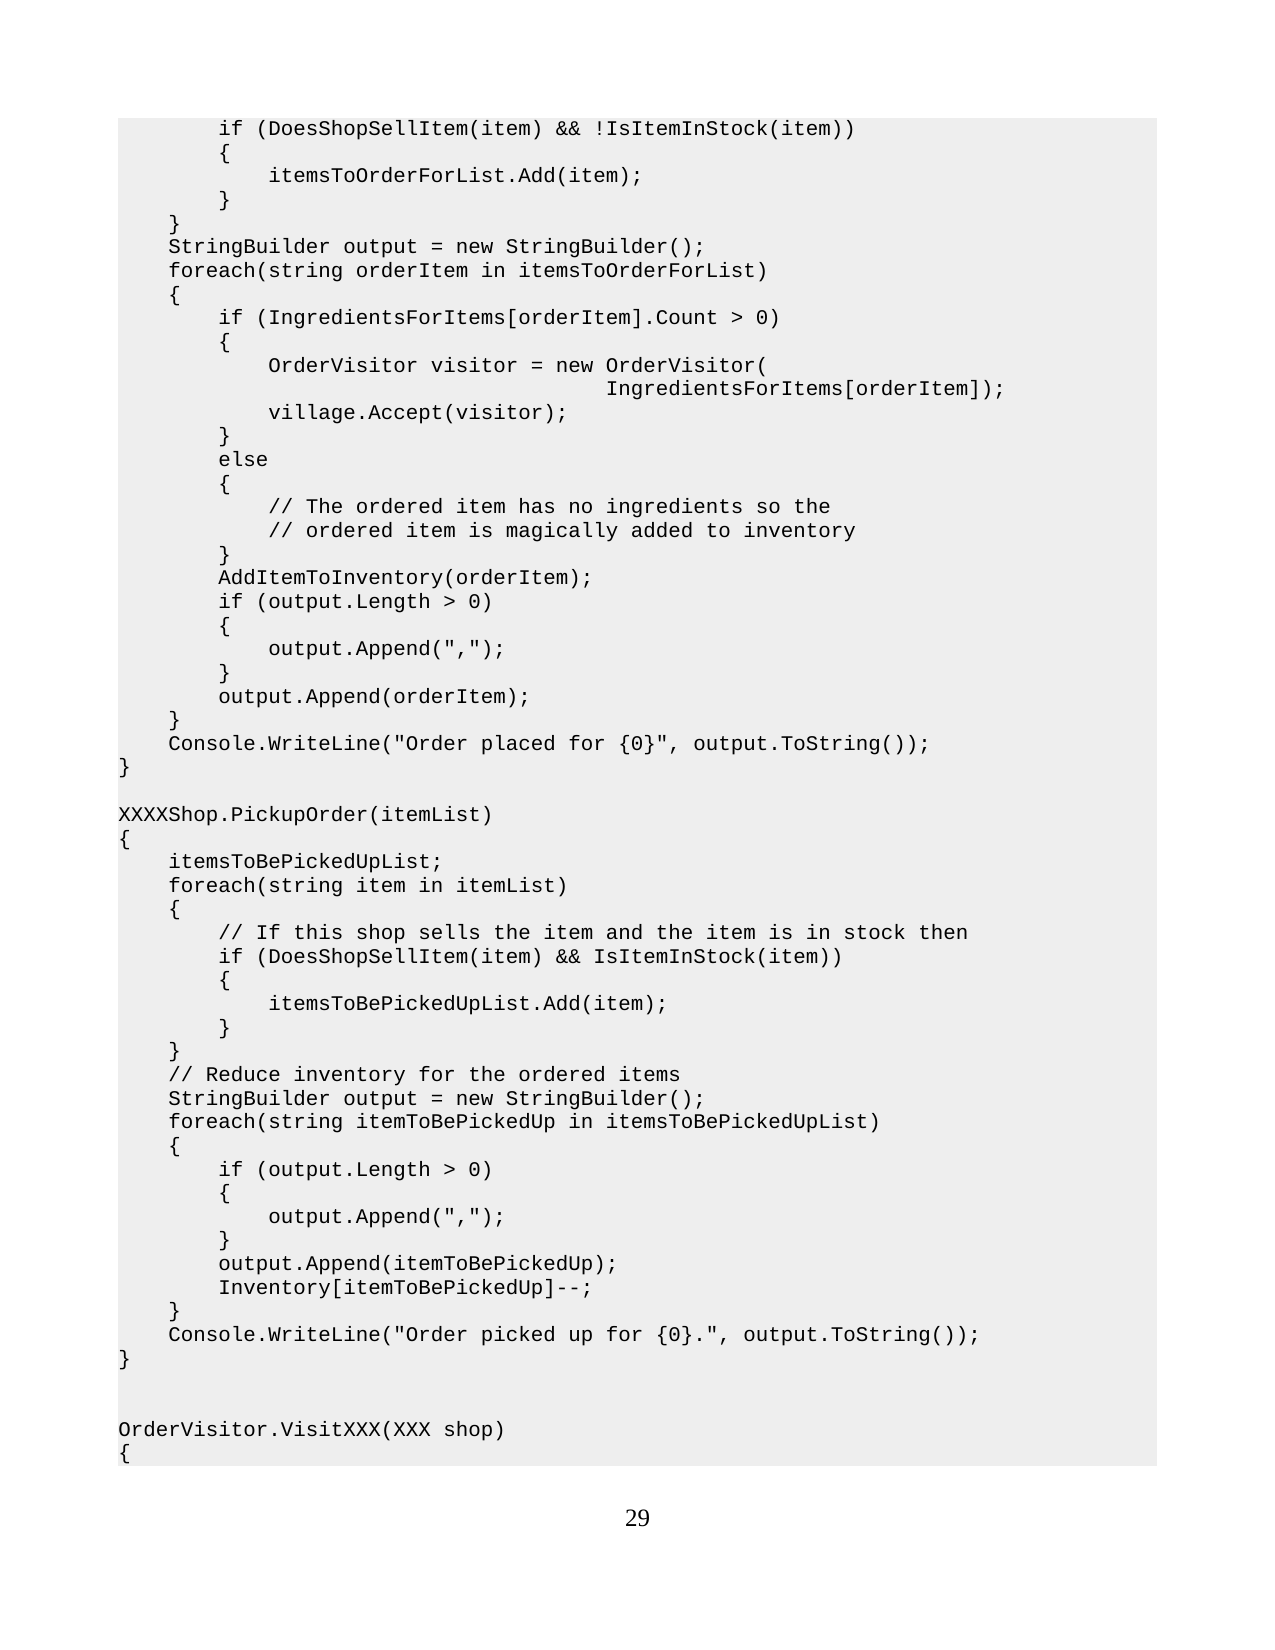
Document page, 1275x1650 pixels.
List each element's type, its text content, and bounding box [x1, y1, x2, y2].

text } [118, 757, 1157, 780]
text itemsToBePickedUpList.Add(item); [118, 993, 1157, 1017]
text { [118, 969, 1157, 993]
text } [118, 213, 1157, 236]
text Inventory[itemToBePickedUp]--; [118, 1277, 1157, 1300]
text { [118, 898, 1157, 922]
text // ordered item is magically added to inventory [118, 520, 1157, 544]
text { [118, 284, 1157, 307]
text OrderVisitor.VisitXXX(XXX shop) [118, 1419, 1157, 1442]
text if (output.Length > 0) [118, 1158, 1157, 1182]
text { [118, 142, 1157, 165]
text } [118, 1348, 1157, 1371]
text } [118, 1017, 1157, 1040]
text AddItemToInventory(orderItem); [118, 567, 1157, 591]
text if (IngredientsForItems[orderItem].Count > 0) [118, 307, 1157, 331]
text if (DoesShopSellItem(item) && !IsItemInStock(item)) [118, 118, 1157, 142]
text foreach(string item in itemList) [118, 875, 1157, 898]
text IngredientsForItems[orderItem]); [118, 378, 1157, 402]
text StringBuilder output = new StringBuilder(); [118, 1088, 1157, 1111]
text OrderVisitor visitor = new OrderVisitor( [118, 354, 1157, 378]
text } [118, 1229, 1157, 1253]
text foreach(string itemToBePickedUp in itemsToBePickedUpList) [118, 1111, 1157, 1135]
text // If this shop sells the item and the item is in stock then [118, 922, 1157, 946]
text output.Append(orderItem); [118, 686, 1157, 709]
text { [118, 331, 1157, 354]
text output.Append(","); [118, 1206, 1157, 1229]
text } [118, 544, 1157, 567]
text Console.WriteLine("Order picked up for {0}.", output.ToString()); [118, 1324, 1157, 1348]
text village.Accept(visitor); [118, 402, 1157, 426]
text } [118, 662, 1157, 686]
text XXXXShop.PickupOrder(itemList) [118, 804, 1157, 827]
text StringBuilder output = new StringBuilder(); [118, 236, 1157, 260]
text } [118, 1040, 1157, 1064]
text { [118, 1135, 1157, 1158]
text itemsToOrderForList.Add(item); [118, 165, 1157, 189]
text } [118, 189, 1157, 213]
text { [118, 1182, 1157, 1206]
text // The ordered item has no ingredients so the [118, 496, 1157, 520]
text } [118, 426, 1157, 449]
text { [118, 615, 1157, 638]
text } [118, 1300, 1157, 1324]
text Console.WriteLine("Order placed for {0}", output.ToString()); [118, 733, 1157, 757]
text output.Append(itemToBePickedUp); [118, 1253, 1157, 1277]
text if (output.Length > 0) [118, 591, 1157, 615]
text { [118, 827, 1157, 851]
text // Reduce inventory for the ordered items [118, 1064, 1157, 1088]
text itemsToBePickedUpList; [118, 851, 1157, 875]
text else [118, 449, 1157, 473]
text } [118, 709, 1157, 733]
text if (DoesShopSellItem(item) && IsItemInStock(item)) [118, 946, 1157, 969]
text output.Append(","); [118, 638, 1157, 662]
text foreach(string orderItem in itemsToOrderForList) [118, 260, 1157, 284]
text { [118, 473, 1157, 496]
text { [118, 1442, 1157, 1466]
